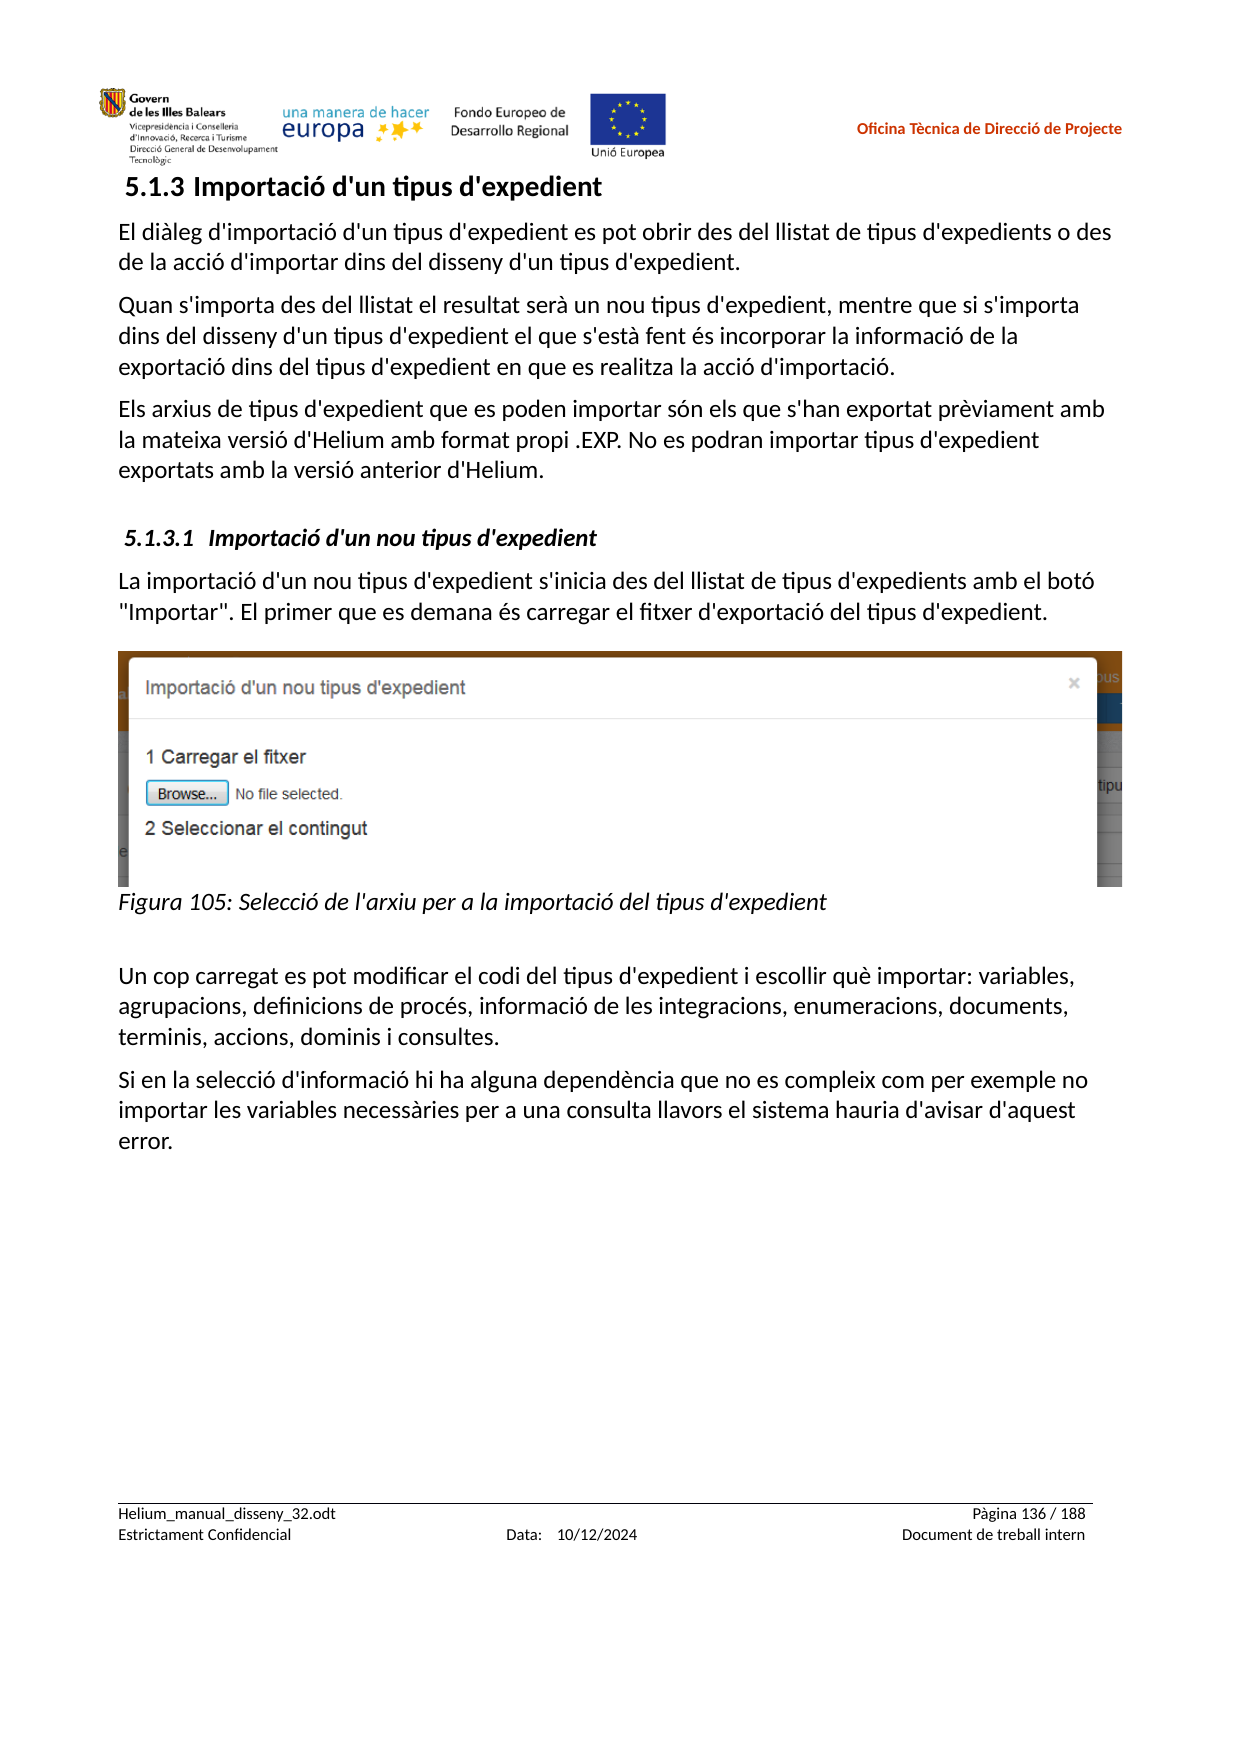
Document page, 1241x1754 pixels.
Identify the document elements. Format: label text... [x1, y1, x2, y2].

text Si en la selecció d'informació hi ha alguna dependència que no es compleix com per exemple no importar les variables necessàries per a una consulta llavors el sistema hauria d'avisar d'aquest error. [118, 1064, 1122, 1156]
text Figura 105: Selecció de l'arxiu per a la importació del tipus d'expedient [118, 887, 1122, 917]
picture [99, 87, 668, 166]
text Un cop carregat es pot modificar el codi del tipus d'expedient i escollir què importar: variables, agrupacions, definicions de procés, informació de les integracions, enumeracions, documents, terminis, accions, dominis i consultes. [118, 960, 1122, 1051]
text Els arxius de tipus d'expedient que es poden importar són els que s'han exportat prèviament amb la mateixa versió d'Helium amb format propi .EXP. No es podran importar tipus d'expedient exportats amb la versió anterior d'Helium. [118, 394, 1122, 485]
text La importació d'un nou tipus d'expedient s'inicia des del llistat de tipus d'expedients amb el botó "Importar". El primer que es demana és carregar el fitxer d'exportació del tipus d'expedient. [118, 566, 1122, 627]
subtitle Importació d'un tipus d'expedient [118, 168, 1122, 203]
subtitle Importació d'un nou tipus d'expedient [118, 523, 1122, 553]
picture [118, 651, 1123, 887]
text El diàleg d'importació d'un tipus d'expedient es pot obrir des del llistat de tipus d'expedients o des de la acció d'importar dins del disseny d'un tipus d'expedient. [118, 216, 1122, 277]
text Quan s'importa des del llistat el resultat serà un nou tipus d'expedient, mentre que si s'importa dins del disseny d'un tipus d'expedient el que s'està fent és incorporar la informació de la exportació dins del tipus d'expedient en que es realitza la acció d'importació. [118, 289, 1122, 381]
